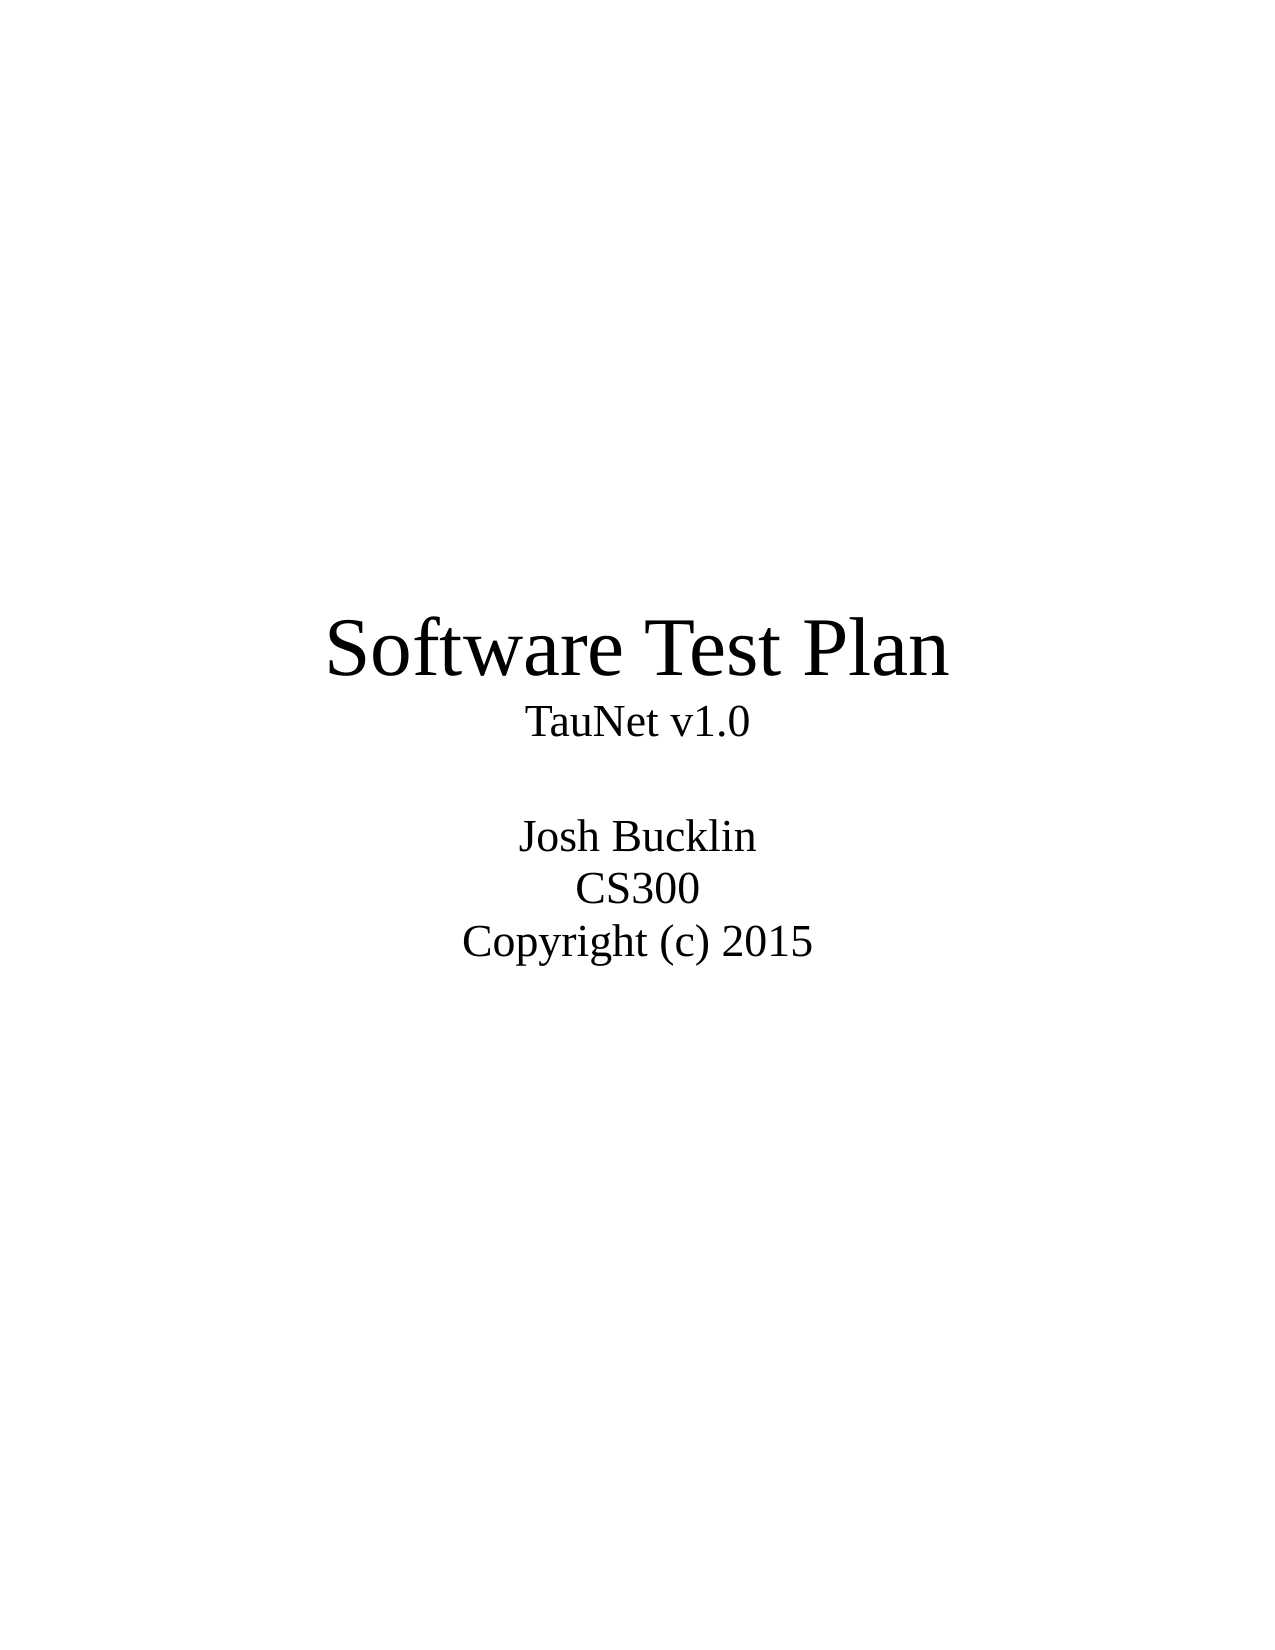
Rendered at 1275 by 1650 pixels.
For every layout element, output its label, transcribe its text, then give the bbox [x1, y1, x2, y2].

text Josh Bucklin [118, 808, 1157, 861]
text Software Test Plan [118, 597, 1157, 693]
text CS300 [118, 861, 1157, 913]
text Copyright (c) 2015 [118, 913, 1157, 966]
text TauNet v1.0 [118, 693, 1157, 746]
